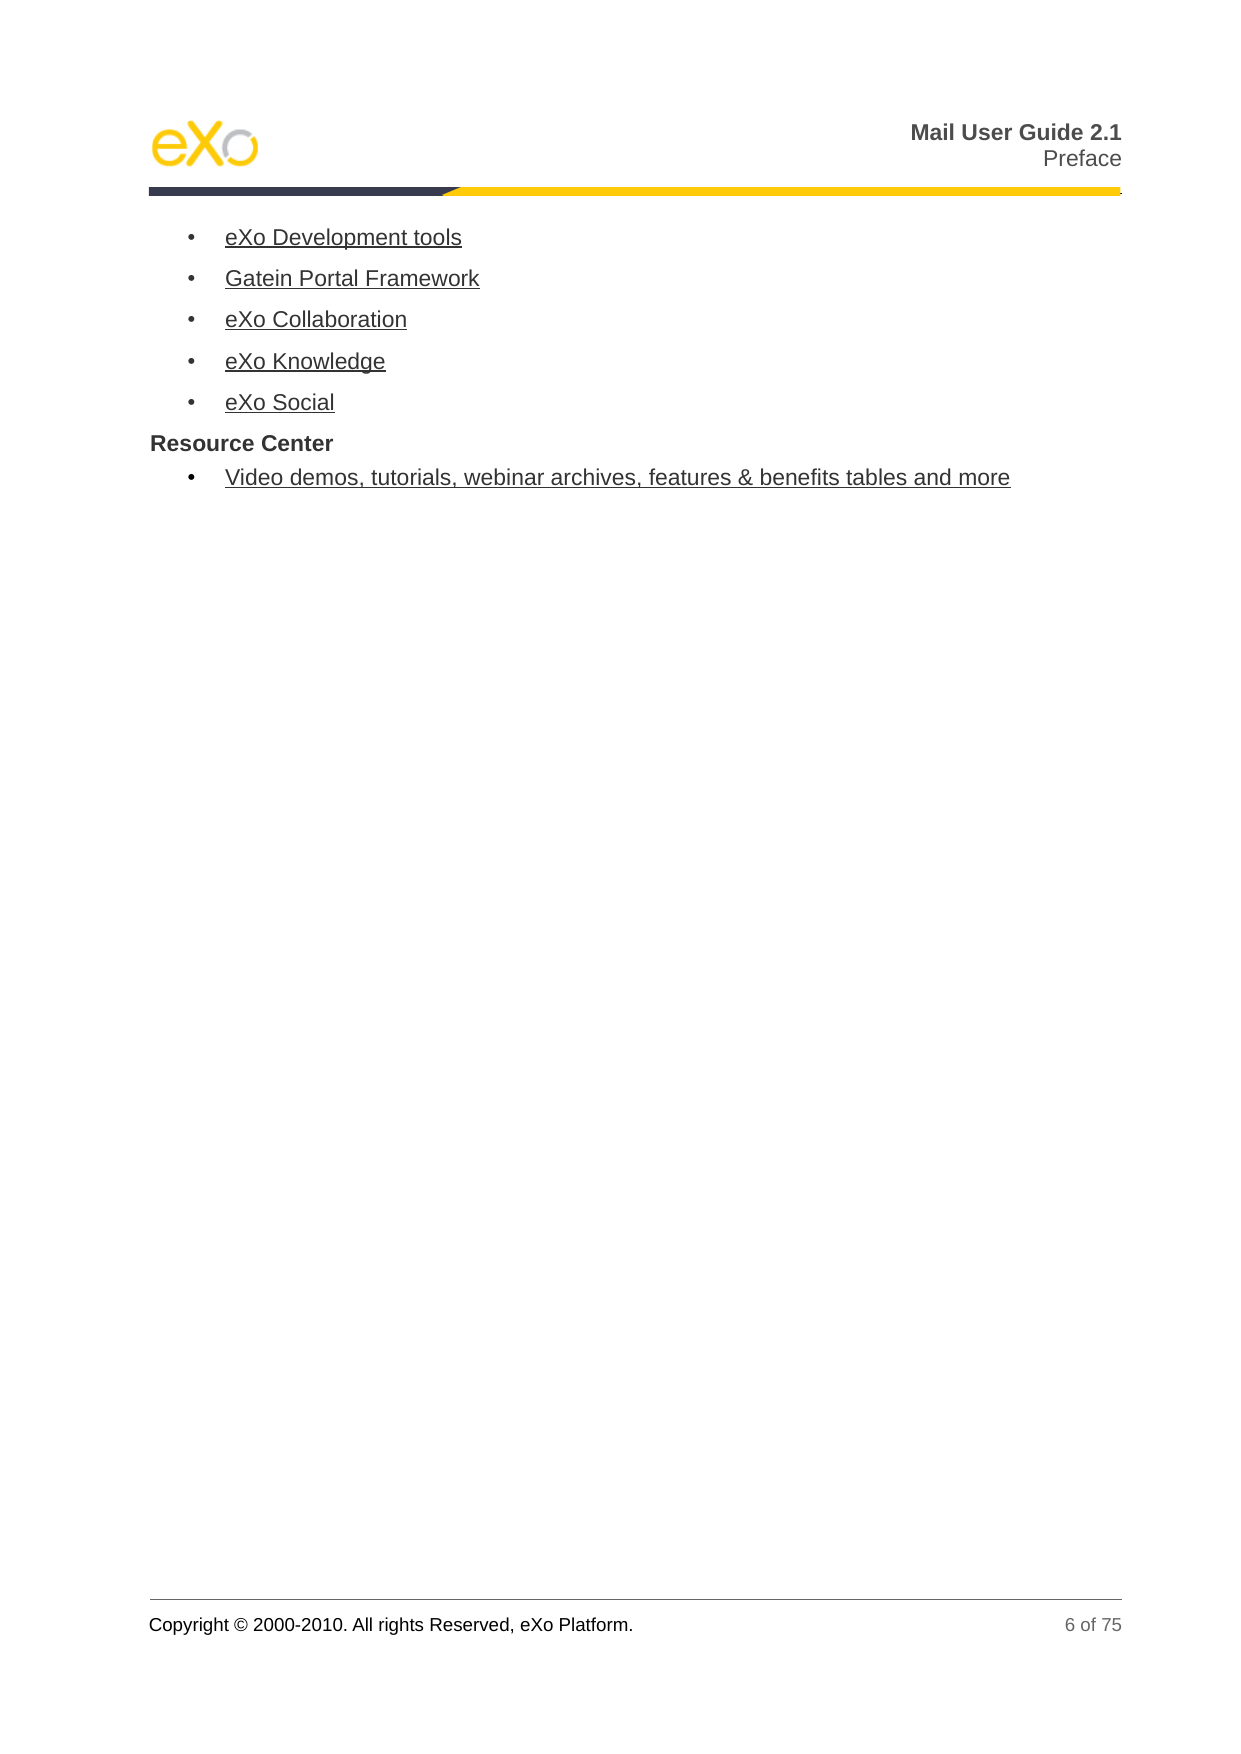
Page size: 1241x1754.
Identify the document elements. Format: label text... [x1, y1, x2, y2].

picture [152, 120, 259, 167]
list eXo Development tools [187, 223, 1122, 250]
list eXo Knowledge [187, 348, 1122, 374]
list eXo Social [187, 389, 1122, 415]
list eXo Collaboration [187, 306, 1122, 333]
list Video demos, tutorials, webinar archives, features & benefits tables and more [187, 464, 1122, 491]
picture [148, 187, 1121, 196]
list Resource Center [112, 430, 1122, 457]
list Gatein Portal Framework [187, 265, 1122, 291]
